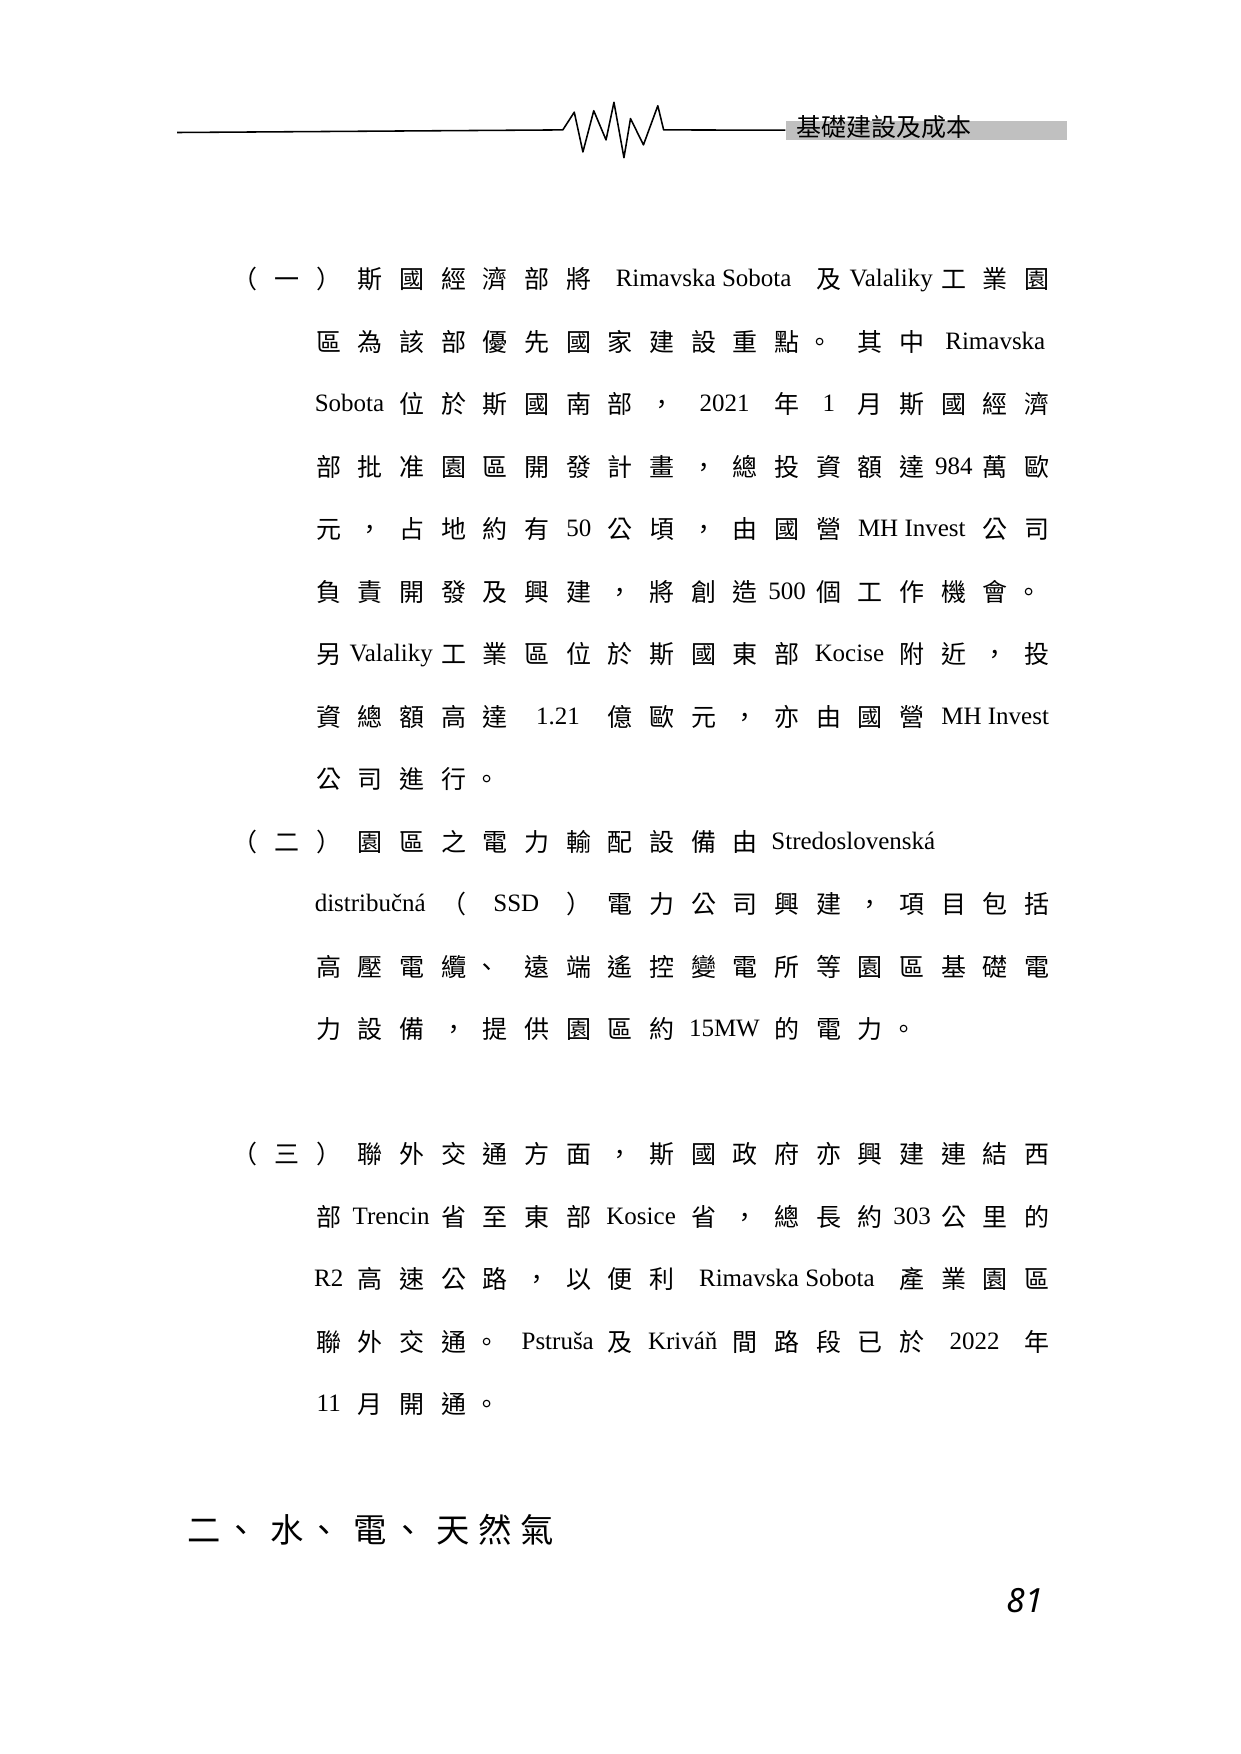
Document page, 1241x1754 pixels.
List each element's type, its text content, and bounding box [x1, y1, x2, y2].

text （三）聯外交通方面，斯國政府亦興建連結西部Trencin省至東部Kosice省，總長約303公里的R2高速公路，以便利Rimavska Sobota產業園區聯外交通。Pstruša及Kriváň間路段已於2022年11月開通。 [207, 1111, 1058, 1424]
text （二）園區之電力輸配設備由Stredoslovenská distribučná（SSD）電力公司興建，項目包括高壓電纜、遠端遙控變電所等園區基礎電力設備，提供園區約15MW的電力。 [207, 799, 1058, 1049]
text 二、水、電、天然氣 [183, 1486, 1058, 1549]
text （一）斯國經濟部將Rimavska Sobota及Valaliky工業園區為該部優先國家建設重點。其中Rimavska Sobota位於斯國南部，2021年1月斯國經濟部批准園區開發計畫，總投資額達984萬歐元，占地約有50公頃，由國營MH Invest公司負責開發及興建，將創造500個工作機會。另Valaliky工業區位於斯國東部Kocise附近，投資總額高達1.21億歐元，亦由國營MH Invest公司進行。 [207, 236, 1058, 799]
